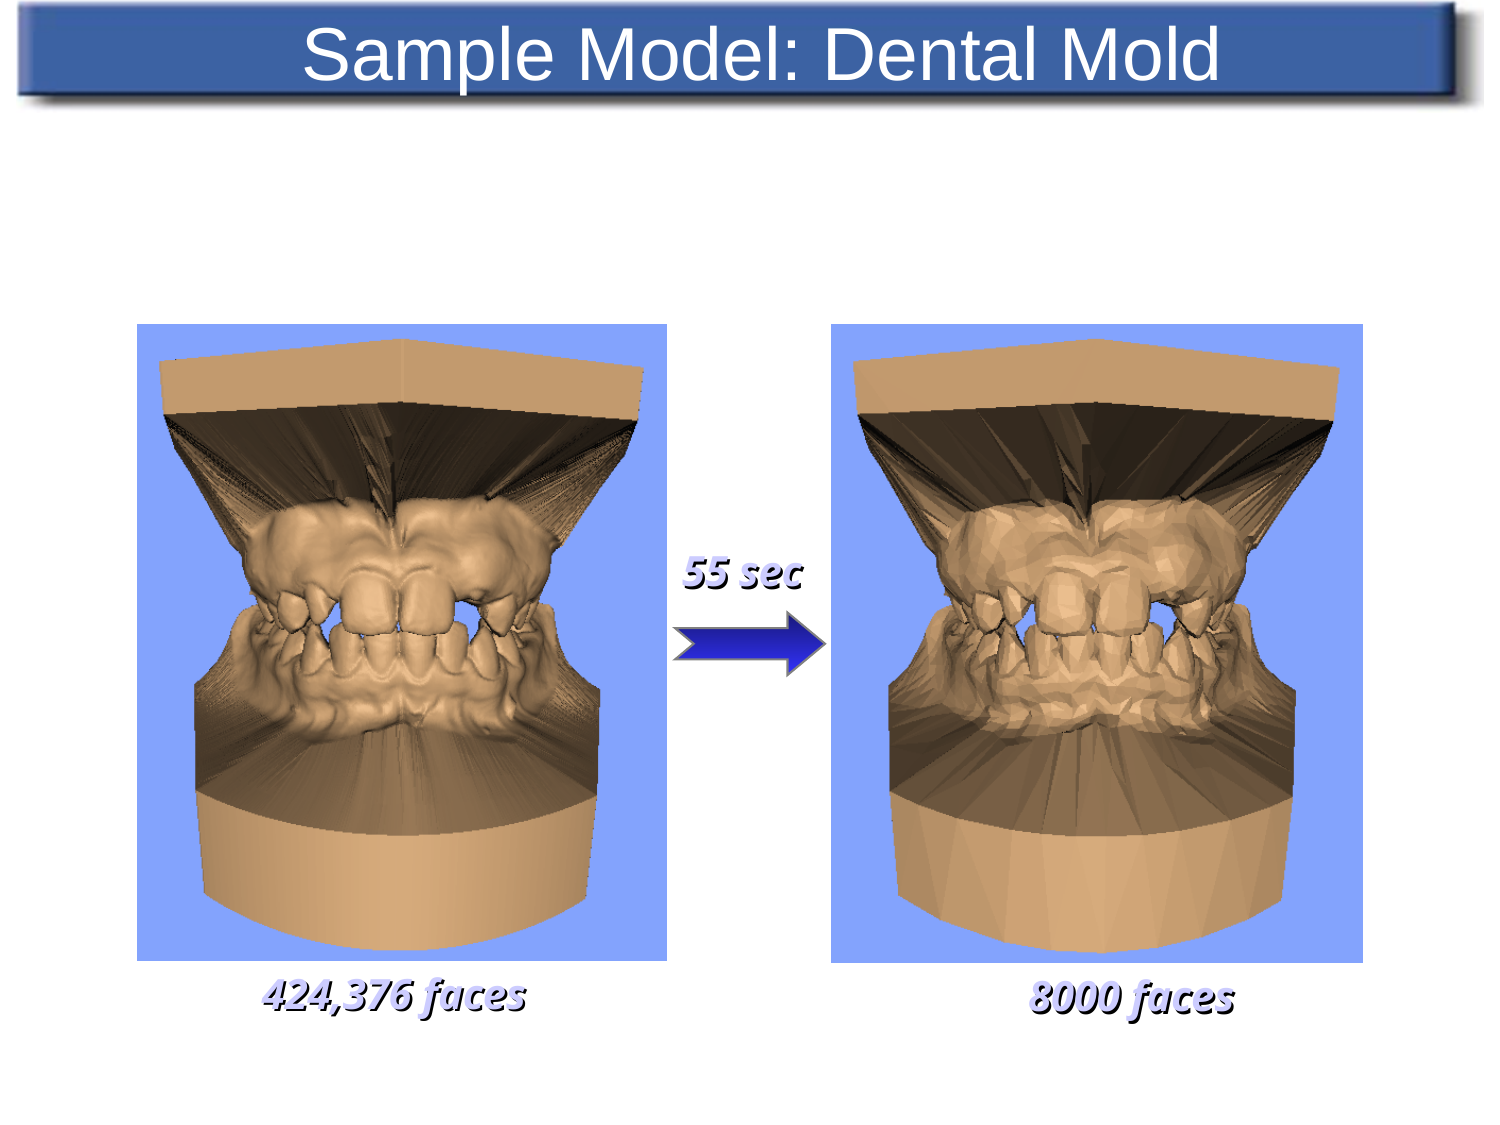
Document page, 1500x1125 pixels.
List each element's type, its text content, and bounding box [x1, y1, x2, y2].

text_box 55 sec [667, 537, 818, 603]
text_box [675, 612, 826, 676]
picture [16, 0, 1484, 113]
picture [831, 324, 1363, 963]
title Sample Model: Dental Mold [24, 0, 1500, 103]
text_box 424,376 faces [247, 959, 542, 1026]
text_box 8000 faces [1013, 962, 1250, 1028]
picture [137, 324, 667, 961]
